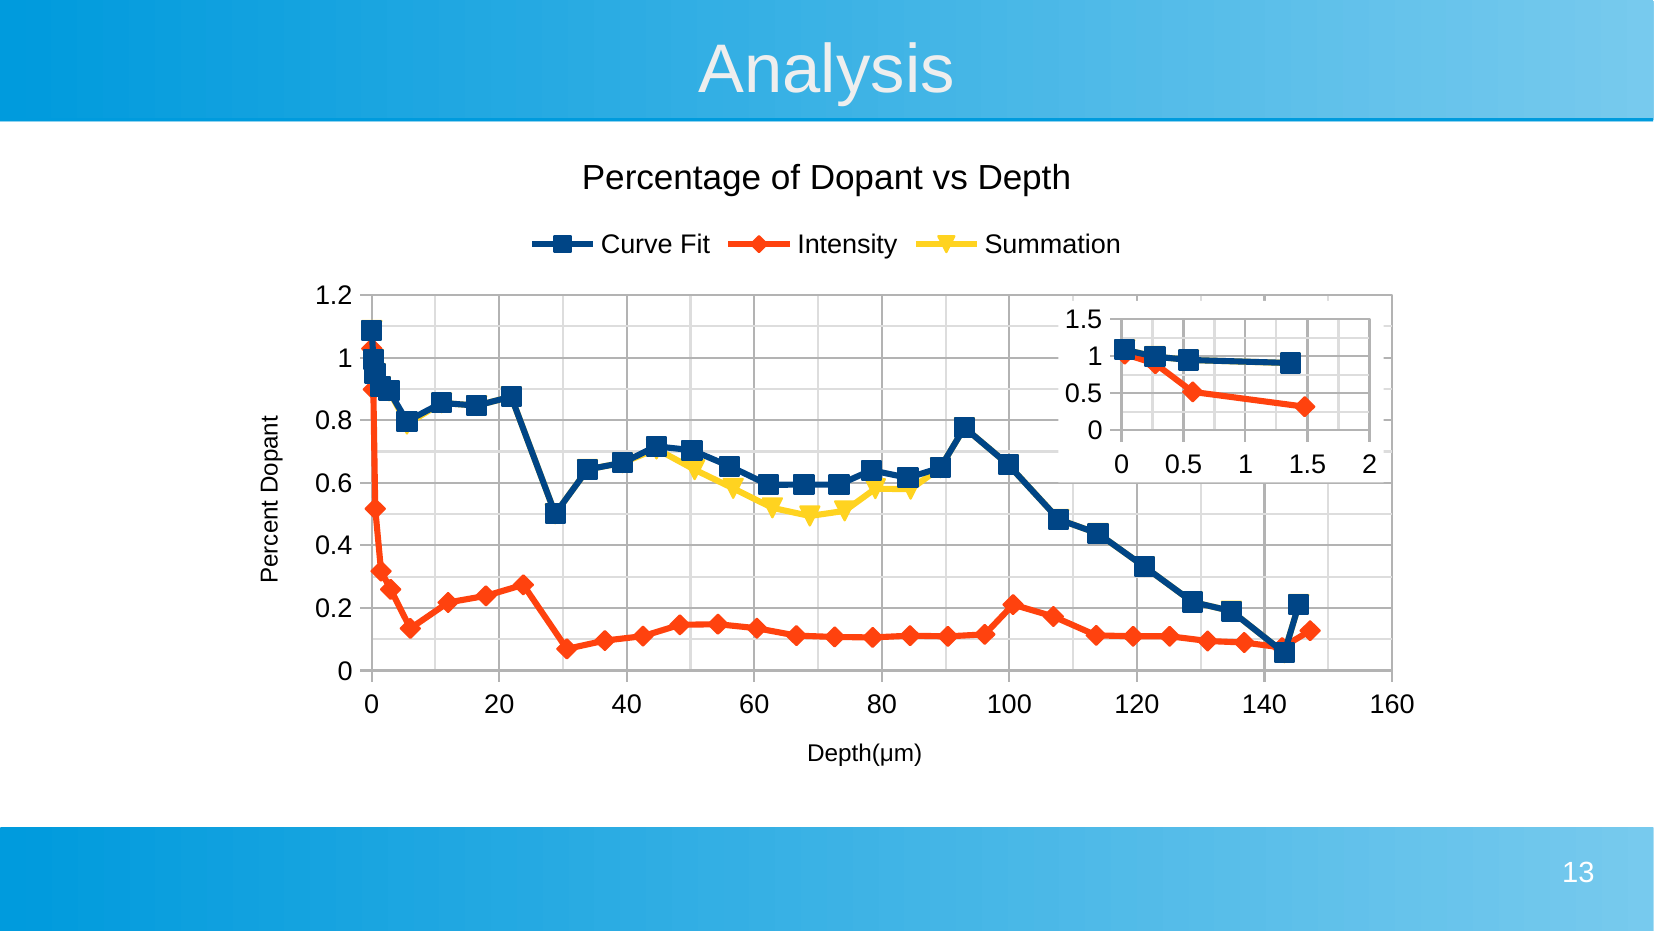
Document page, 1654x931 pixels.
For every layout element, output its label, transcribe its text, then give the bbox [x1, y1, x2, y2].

title Analysis [59, 29, 1595, 108]
picture [213, 122, 1441, 808]
